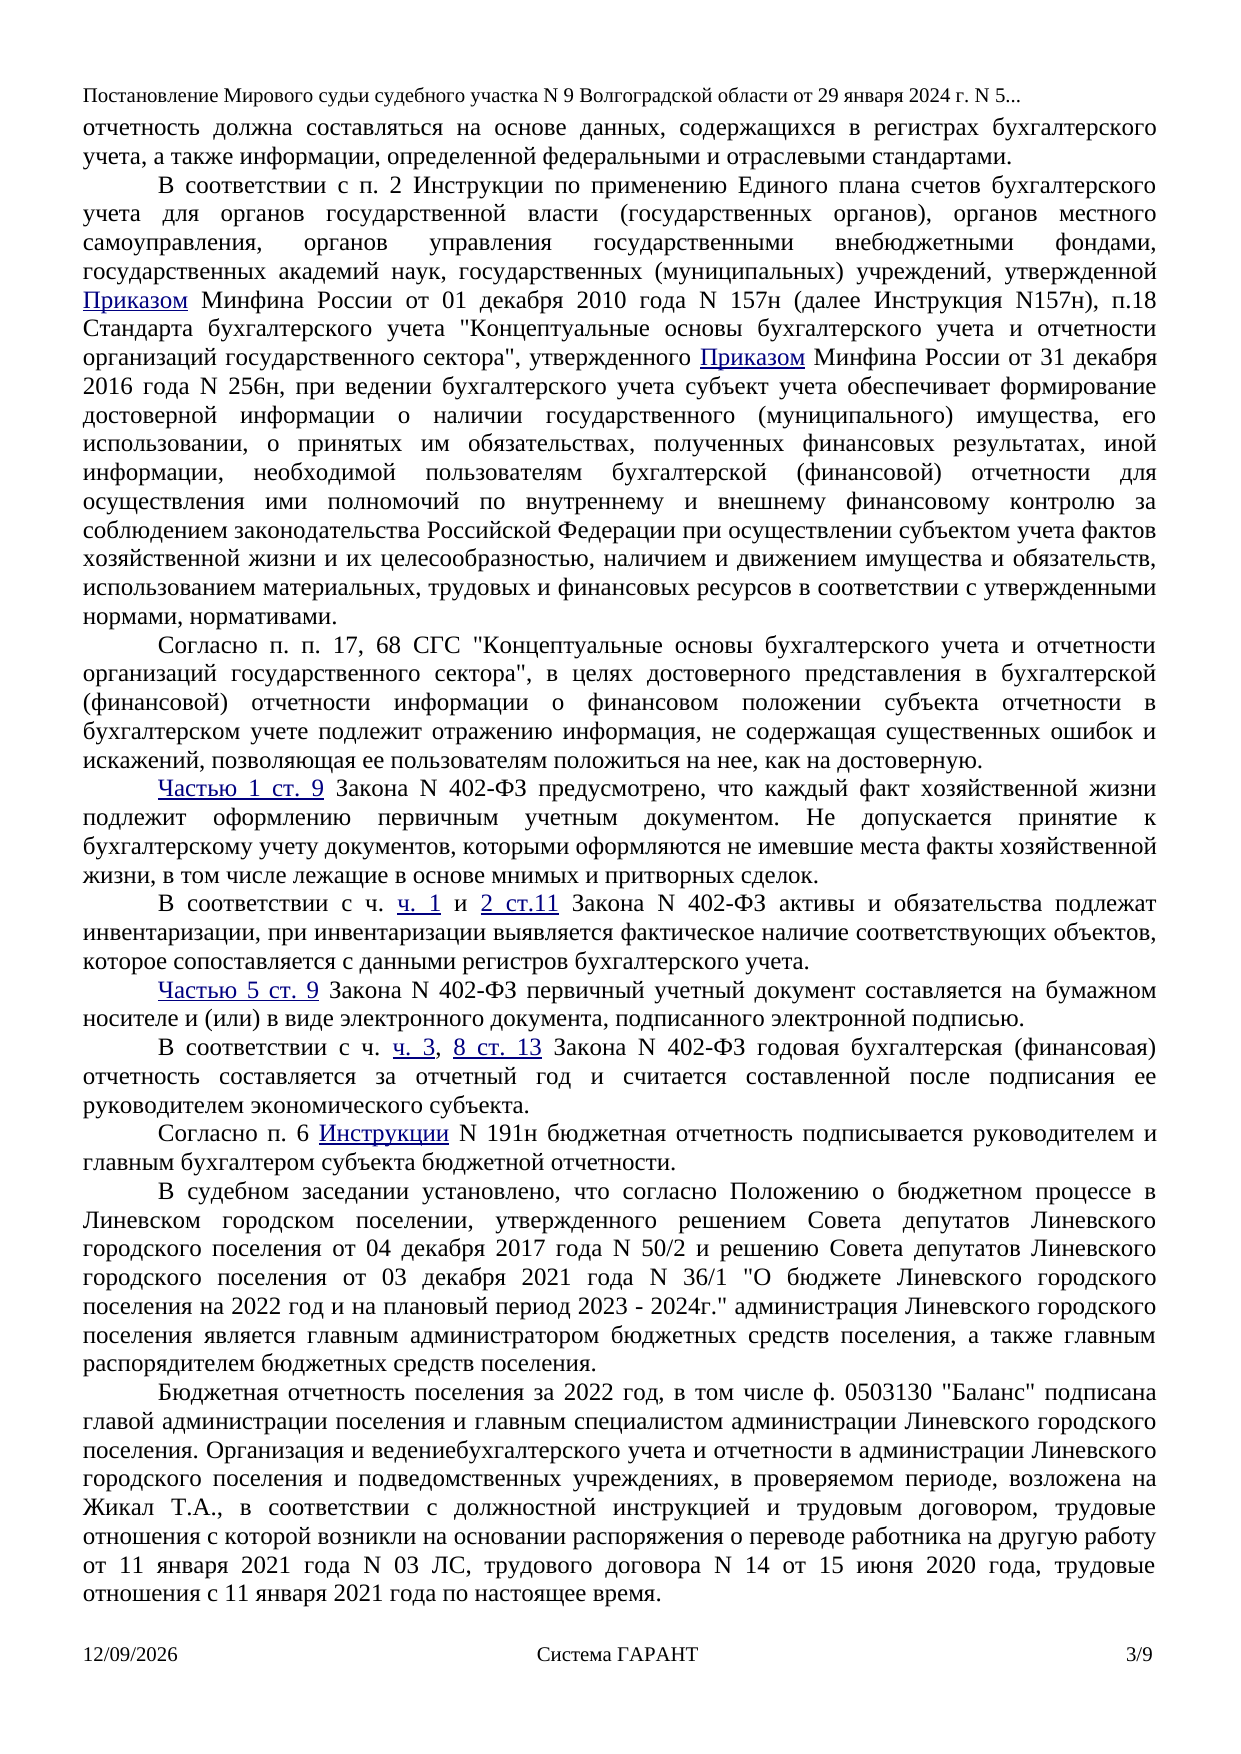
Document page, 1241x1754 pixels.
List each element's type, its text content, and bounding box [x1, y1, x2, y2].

text отчетность должна составляться на основе данных, содержащихся в регистрах бухгалтерского учета, а также информации, определенной федеральными и отраслевыми стандартами. [83, 112, 1157, 170]
text Частью 5 ст. 9 Закона N 402-ФЗ первичный учетный документ составляется на бумажном носителе и (или) в виде электронного документа, подписанного электронной подписью. [83, 975, 1157, 1032]
text В соответствии с п. 2 Инструкции по применению Единого плана счетов бухгалтерского учета для органов государственной власти (государственных органов), органов местного самоуправления, органов управления государственными внебюджетными фондами, государственных академий наук, государственных (муниципальных) учреждений, утвержденной Приказом Минфина России от 01 декабря 2010 года N 157н (далее Инструкция N157н), п.18 Стандарта бухгалтерского учета "Концептуальные основы бухгалтерского учета и отчетности организаций государственного сектора", утвержденного Приказом Минфина России от 31 декабря 2016 года N 256н, при ведении бухгалтерского учета субъект учета обеспечивает формирование достоверной информации о наличии государственного (муниципального) имущества, его использовании, о принятых им обязательствах, полученных финансовых результатах, иной информации, необходимой пользователям бухгалтерской (финансовой) отчетности для осуществления ими полномочий по внутреннему и внешнему финансовому контролю за соблюдением законодательства Российской Федерации при осуществлении субъектом учета фактов хозяйственной жизни и их целесообразностью, наличием и движением имущества и обязательств, использованием материальных, трудовых и финансовых ресурсов в соответствии с утвержденными нормами, нормативами. [83, 170, 1157, 630]
text В соответствии с ч. ч. 1 и 2 ст.11 Закона N 402-ФЗ активы и обязательства подлежат инвентаризации, при инвентаризации выявляется фактическое наличие соответствующих объектов, которое сопоставляется с данными регистров бухгалтерского учета. [83, 888, 1157, 975]
text В соответствии с ч. ч. 3, 8 ст. 13 Закона N 402-ФЗ годовая бухгалтерская (финансовая) отчетность составляется за отчетный год и считается составленной после подписания ее руководителем экономического субъекта. [83, 1032, 1157, 1118]
text Согласно п. п. 17, 68 СГС "Концептуальные основы бухгалтерского учета и отчетности организаций государственного сектора", в целях достоверного представления в бухгалтерской (финансовой) отчетности информации о финансовом положении субъекта отчетности в бухгалтерском учете подлежит отражению информация, не содержащая существенных ошибок и искажений, позволяющая ее пользователям положиться на нее, как на достоверную. [83, 630, 1157, 773]
text В судебном заседании установлено, что согласно Положению о бюджетном процессе в Линевском городском поселении, утвержденного решением Совета депутатов Линевского городского поселения от 04 декабря 2017 года N 50/2 и решению Совета депутатов Линевского городского поселения от 03 декабря 2021 года N 36/1 "О бюджете Линевского городского поселения на 2022 год и на плановый период 2023 - 2024г." администрация Линевского городского поселения является главным администратором бюджетных средств поселения, а также главным распорядителем бюджетных средств поселения. [83, 1176, 1157, 1377]
text Согласно п. 6 Инструкции N 191н бюджетная отчетность подписывается руководителем и главным бухгалтером субъекта бюджетной отчетности. [83, 1118, 1157, 1176]
text Частью 1 ст. 9 Закона N 402-ФЗ предусмотрено, что каждый факт хозяйственной жизни подлежит оформлению первичным учетным документом. Не допускается принятие к бухгалтерскому учету документов, которыми оформляются не имевшие места факты хозяйственной жизни, в том числе лежащие в основе мнимых и притворных сделок. [83, 773, 1157, 888]
text Бюджетная отчетность поселения за 2022 год, в том числе ф. 0503130 "Баланс" подписана главой администрации поселения и главным специалистом администрации Линевского городского поселения. Организация и ведениебухгалтерского учета и отчетности в администрации Линевского городского поселения и подведомственных учреждениях, в проверяемом периоде, возложена на Жикал Т.А., в соответствии с должностной инструкцией и трудовым договором, трудовые отношения с которой возникли на основании распоряжения о переводе работника на другую работу от 11 января 2021 года N 03 ЛС, трудового договора N 14 от 15 июня 2020 года, трудовые отношения c 11 января 2021 года по настоящее время. [83, 1377, 1157, 1607]
